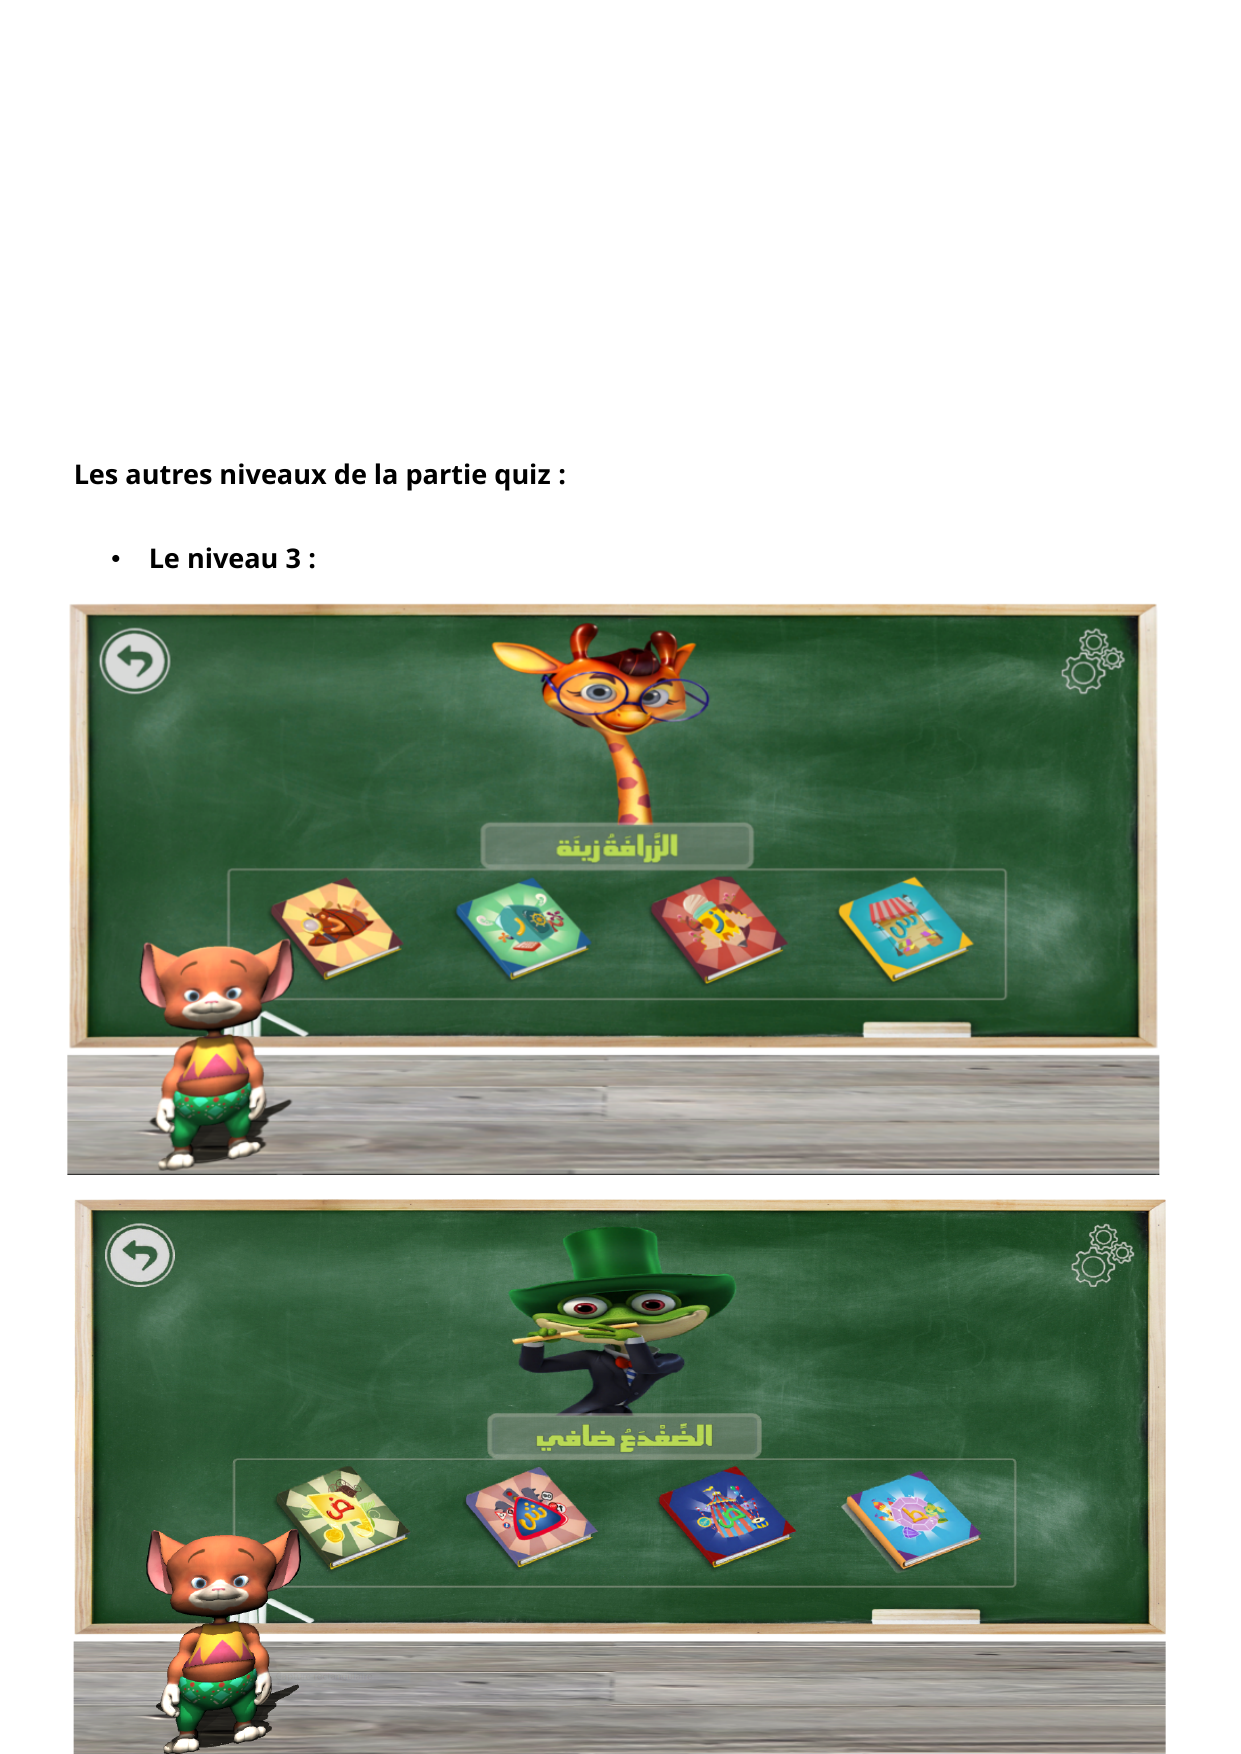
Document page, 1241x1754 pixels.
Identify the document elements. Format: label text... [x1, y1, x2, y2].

picture [73, 1199, 1166, 1754]
picture [67, 602, 1160, 1175]
text Les autres niveaux de la partie quiz : [73, 455, 1167, 492]
list Le niveau 3 : [111, 540, 1167, 577]
